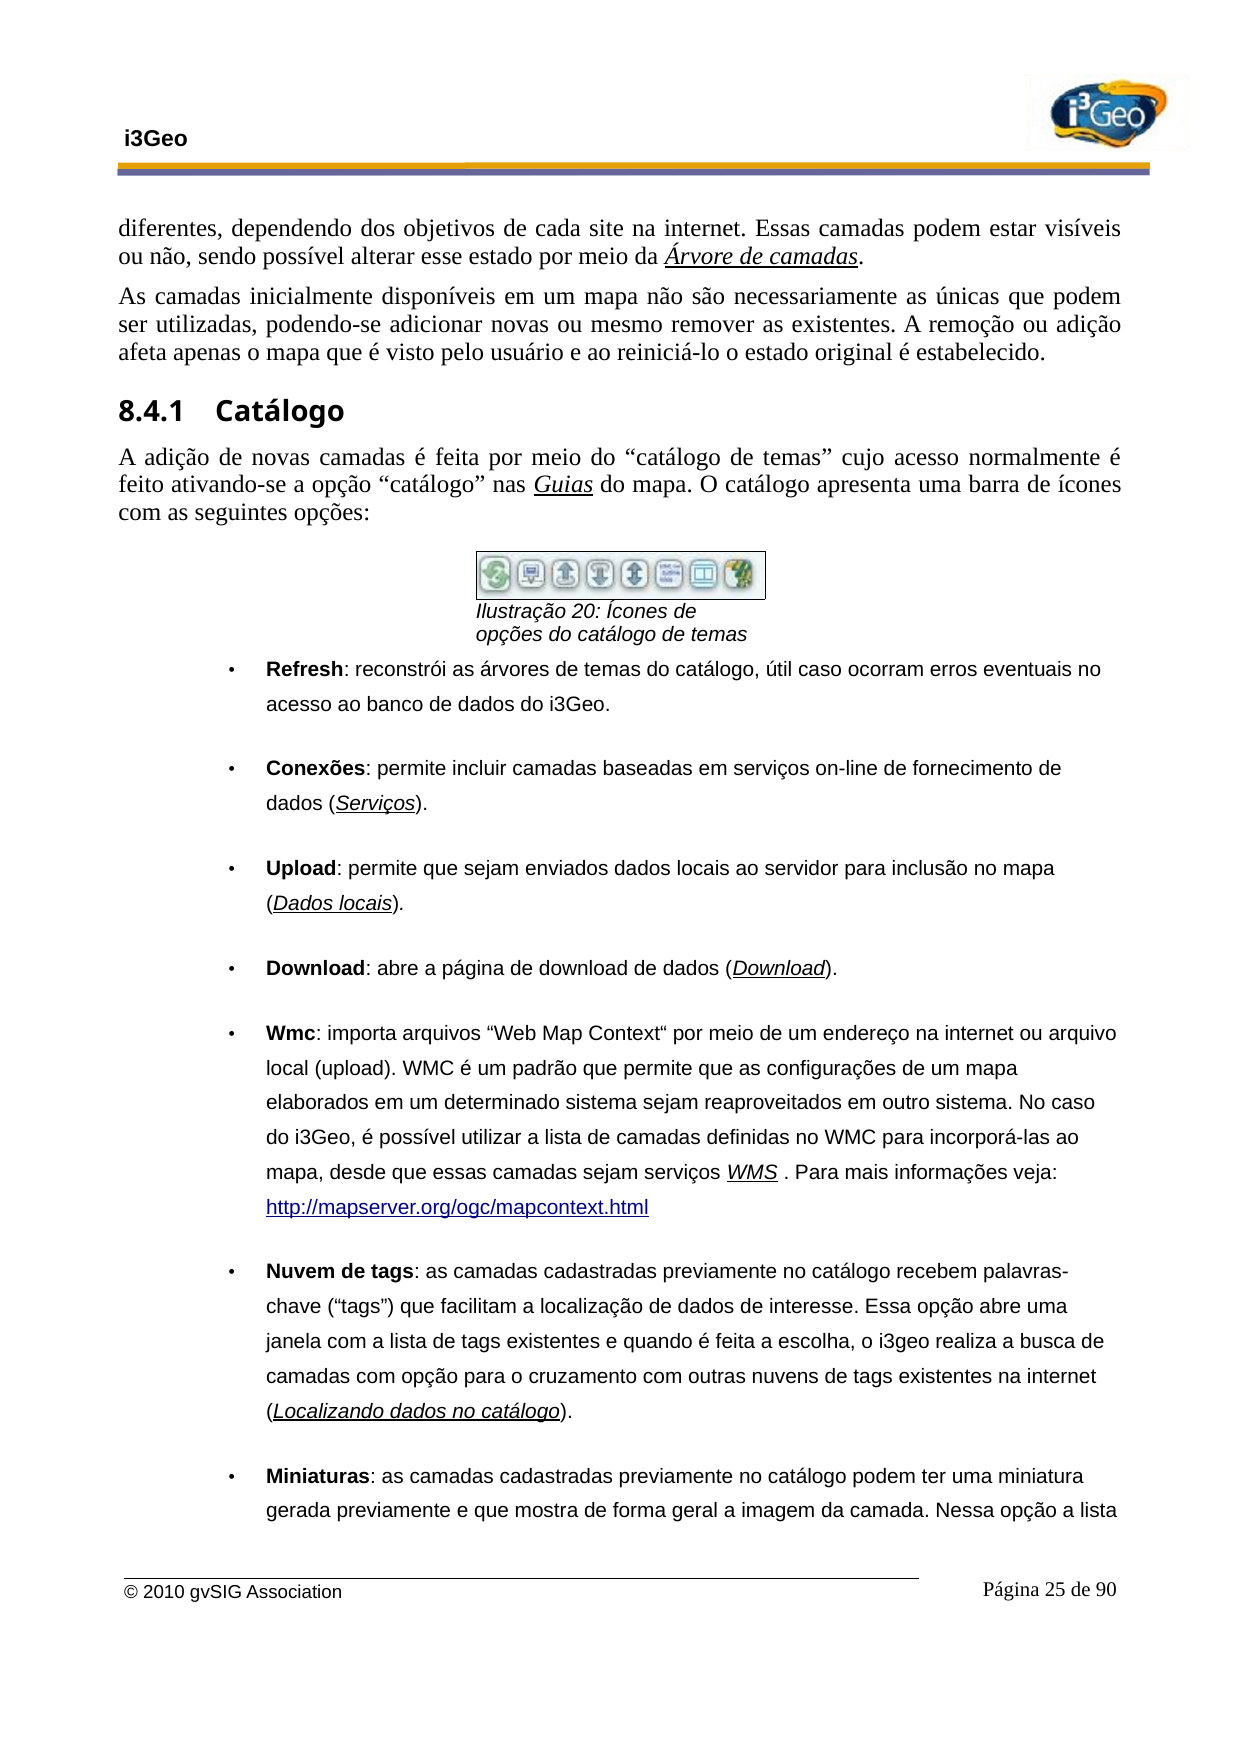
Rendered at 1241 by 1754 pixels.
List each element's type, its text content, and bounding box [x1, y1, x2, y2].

list Ilustração 20: Ícones de opções do catálogo de temas [476, 600, 764, 646]
subtitle Catálogo [118, 391, 1122, 430]
text A adição de novas camadas é feita por meio do “catálogo de temas” cujo acesso normalmente é feito ativando-se a opção “catálogo” nas Guias do mapa. O catálogo apresenta uma barra de ícones com as seguintes opções: [118, 443, 1122, 526]
picture [477, 552, 765, 599]
text diferentes, dependendo dos objetivos de cada site na internet. Essas camadas podem estar visíveis ou não, sendo possível alterar esse estado por meio da Árvore de camadas. [118, 214, 1122, 270]
list Nuvem de tags: as camadas cadastradas previamente no catálogo recebem palavras-chave (“tags”) que facilitam a localização de dados de interesse. Essa opção abre uma janela com a lista de tags existentes e quando é feita a escolha, o i3geo realiza a busca de camadas com opção para o cruzamento com outras nuvens de tags existentes na internet (Localizando dados no catálogo). [228, 1260, 1122, 1422]
text As camadas inicialmente disponíveis em um mapa não são necessariamente as únicas que podem ser utilizadas, podendo-se adicionar novas ou mesmo remover as existentes. A remoção ou adição afeta apenas o mapa que é visto pelo usuário e ao reiniciá-lo o estado original é estabelecido. [118, 282, 1122, 366]
list Download: abre a página de download de dados (Download). [228, 956, 1122, 979]
picture [1025, 74, 1191, 151]
list Upload: permite que sejam enviados dados locais ao servidor para inclusão no mapa (Dados locais). [228, 857, 1122, 915]
list Conexões: permite incluir camadas baseadas em serviços on-line de fornecimento de dados (Serviços). [228, 757, 1122, 815]
list Refresh: reconstrói as árvores de temas do catálogo, útil caso ocorram erros eventuais no acesso ao banco de dados do i3Geo. [228, 538, 1122, 715]
list Wmc: importa arquivos “Web Map Context“ por meio de um endereço na internet ou arquivo local (upload). WMC é um padrão que permite que as configurações de um mapa elaborados em um determinado sistema sejam reaproveitados em outro sistema. No caso do i3Geo, é possível utilizar a lista de camadas definidas no WMC para incorporá-las ao mapa, desde que essas camadas sejam serviços WMS . Para mais informações veja: http://mapserver.org/ogc/mapcontext.html [228, 1021, 1122, 1218]
list Miniaturas: as camadas cadastradas previamente no catálogo podem ter uma miniatura gerada previamente e que mostra de forma geral a imagem da camada. Nessa opção a lista [228, 1464, 1122, 1522]
